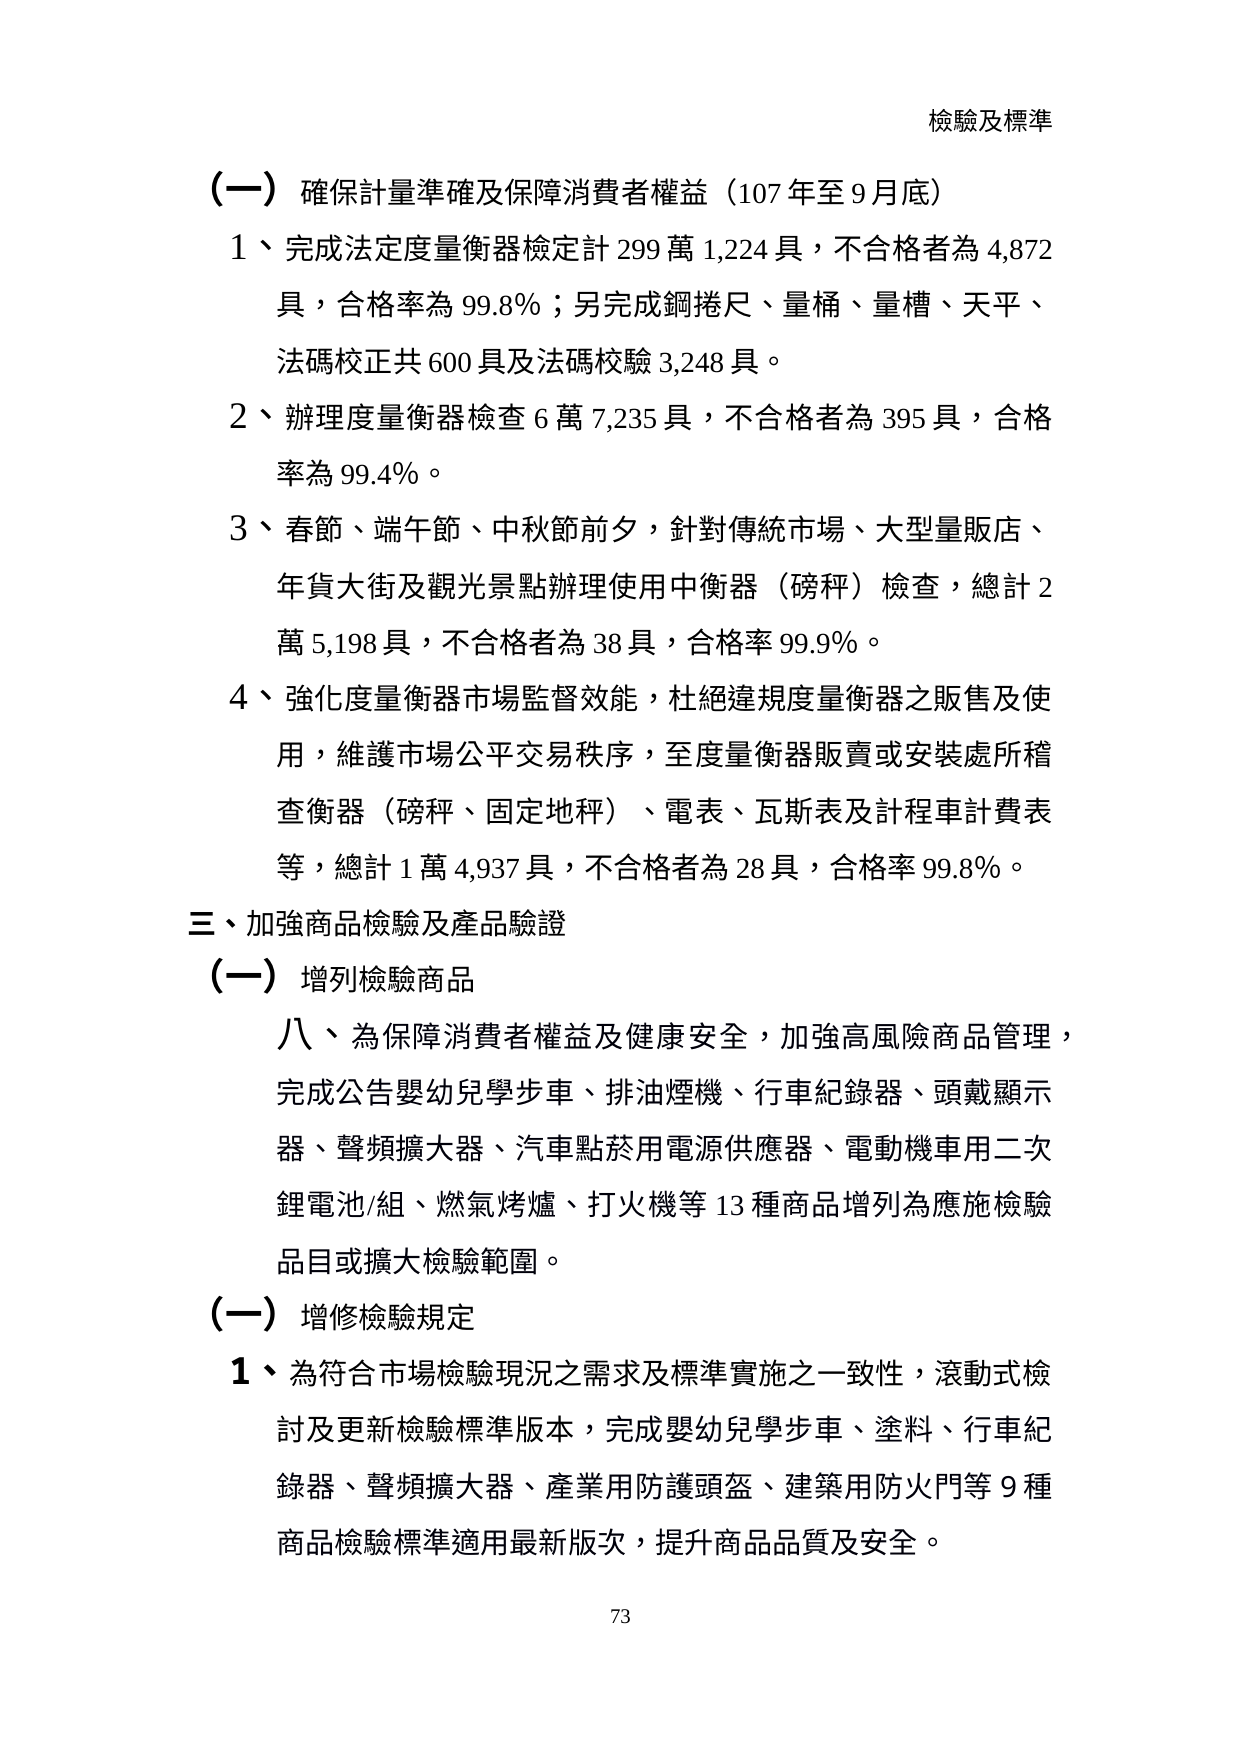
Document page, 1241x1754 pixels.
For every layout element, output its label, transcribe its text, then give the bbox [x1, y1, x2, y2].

list 加強商品檢驗及產品驗證 [187, 889, 1053, 946]
list 確保計量準確及保障消費者權益（107年至9月底） [187, 158, 1053, 214]
list 為符合市場檢驗現況之需求及標準實施之一致性，滾動式檢討及更新檢驗標準版本，完成嬰幼兒學步車、塗料、行車紀錄器、聲頻擴大器、產業用防護頭盔、建築用防火門等9種商品檢驗標準適用最新版次，提升商品品質及安全。 [229, 1339, 1053, 1564]
list 為保障消費者權益及健康安全，加強高風險商品管理，完成公告嬰幼兒學步車、排油煙機、行車紀錄器、頭戴顯示器、聲頻擴大器、汽車點菸用電源供應器、電動機車用二次鋰電池/組、燃氣烤爐、打火機等13種商品增列為應施檢驗品目或擴大檢驗範圍。 [276, 1002, 1053, 1283]
list 完成法定度量衡器檢定計299萬1,224具，不合格者為4,872具，合格率為99.8％；另完成鋼捲尺、量桶、量槽、天平、法碼校正共600具及法碼校驗3,248具。 [229, 214, 1053, 383]
list 辦理度量衡器檢查6萬7,235具，不合格者為395具，合格率為99.4％。 [229, 383, 1053, 496]
list 增列檢驗商品 [187, 946, 1053, 1002]
list 強化度量衡器市場監督效能，杜絕違規度量衡器之販售及使用，維護市場公平交易秩序，至度量衡器販賣或安裝處所稽查衡器（磅秤、固定地秤）、電表、瓦斯表及計程車計費表等，總計1萬4,937具，不合格者為28具，合格率99.8％。 [229, 664, 1053, 889]
list 春節、端午節、中秋節前夕，針對傳統市場、大型量販店、年貨大街及觀光景點辦理使用中衡器（磅秤）檢查，總計2萬5,198具，不合格者為38具，合格率99.9％。 [229, 496, 1053, 664]
list 增修檢驗規定 [187, 1283, 1053, 1339]
